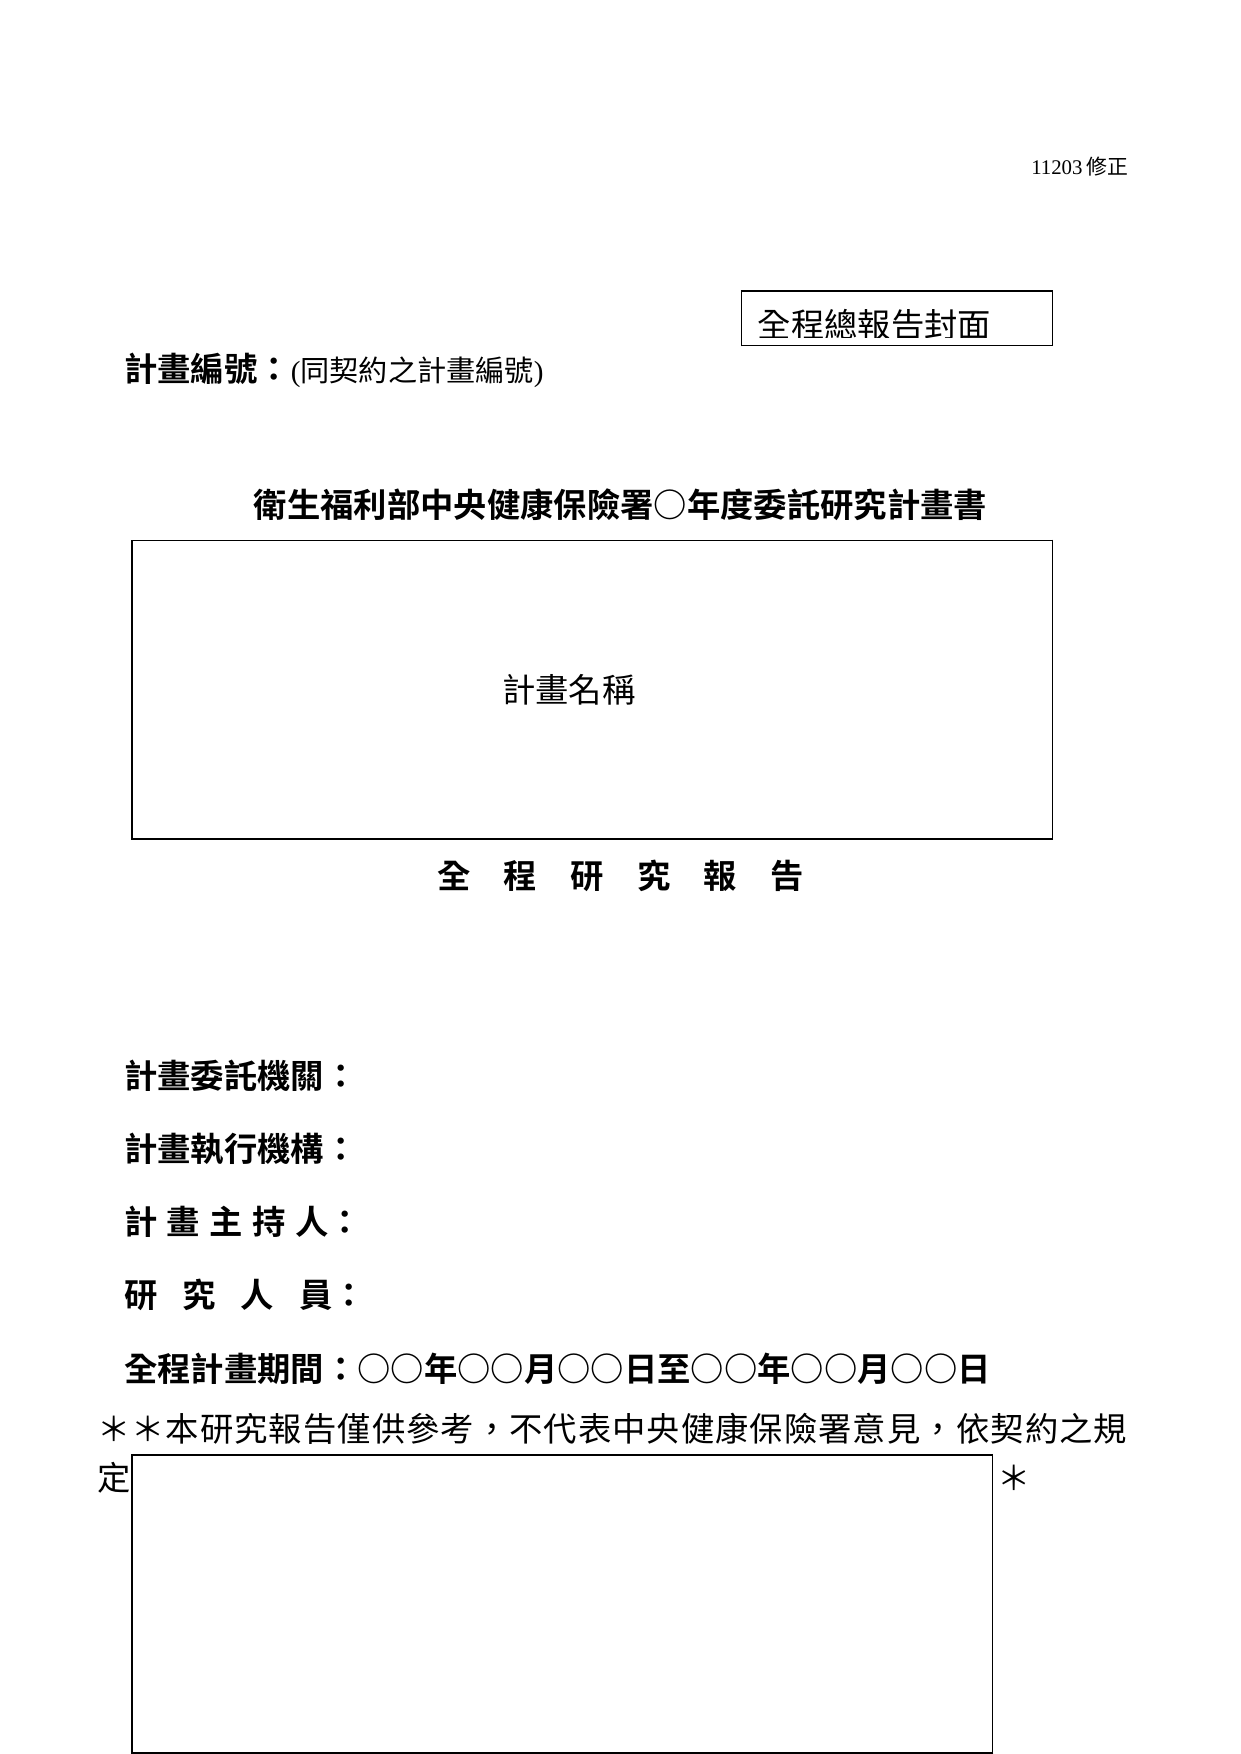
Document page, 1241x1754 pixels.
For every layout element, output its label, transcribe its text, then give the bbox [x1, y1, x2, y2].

text 計畫名稱 [490, 664, 647, 712]
text 全程計畫期間：○○年○○月○○日至○○年○○月○○日 [124, 1342, 1116, 1391]
text 計畫委託機關： [124, 1049, 1116, 1098]
text 計畫編號：(同契約之計畫編號) [124, 342, 1116, 391]
text 計 畫 主 持 人： [124, 1196, 1116, 1244]
text 全程總報告封面 [757, 299, 1037, 337]
text 全 程 研 究 報 告 [124, 849, 1116, 898]
text ＊＊本研究報告僅供參考，不代表中央健康保險署意見，依契約之規定如對媒體發布研究成果，應事先徵求中央健康保險署同意＊＊ [97, 1403, 1128, 1499]
text 計畫執行機構： [124, 1123, 1116, 1171]
text 衛生福利部中央健康保險署○年度委託研究計畫書 [124, 479, 1116, 527]
text 研 究 人 員： [124, 1269, 1116, 1317]
